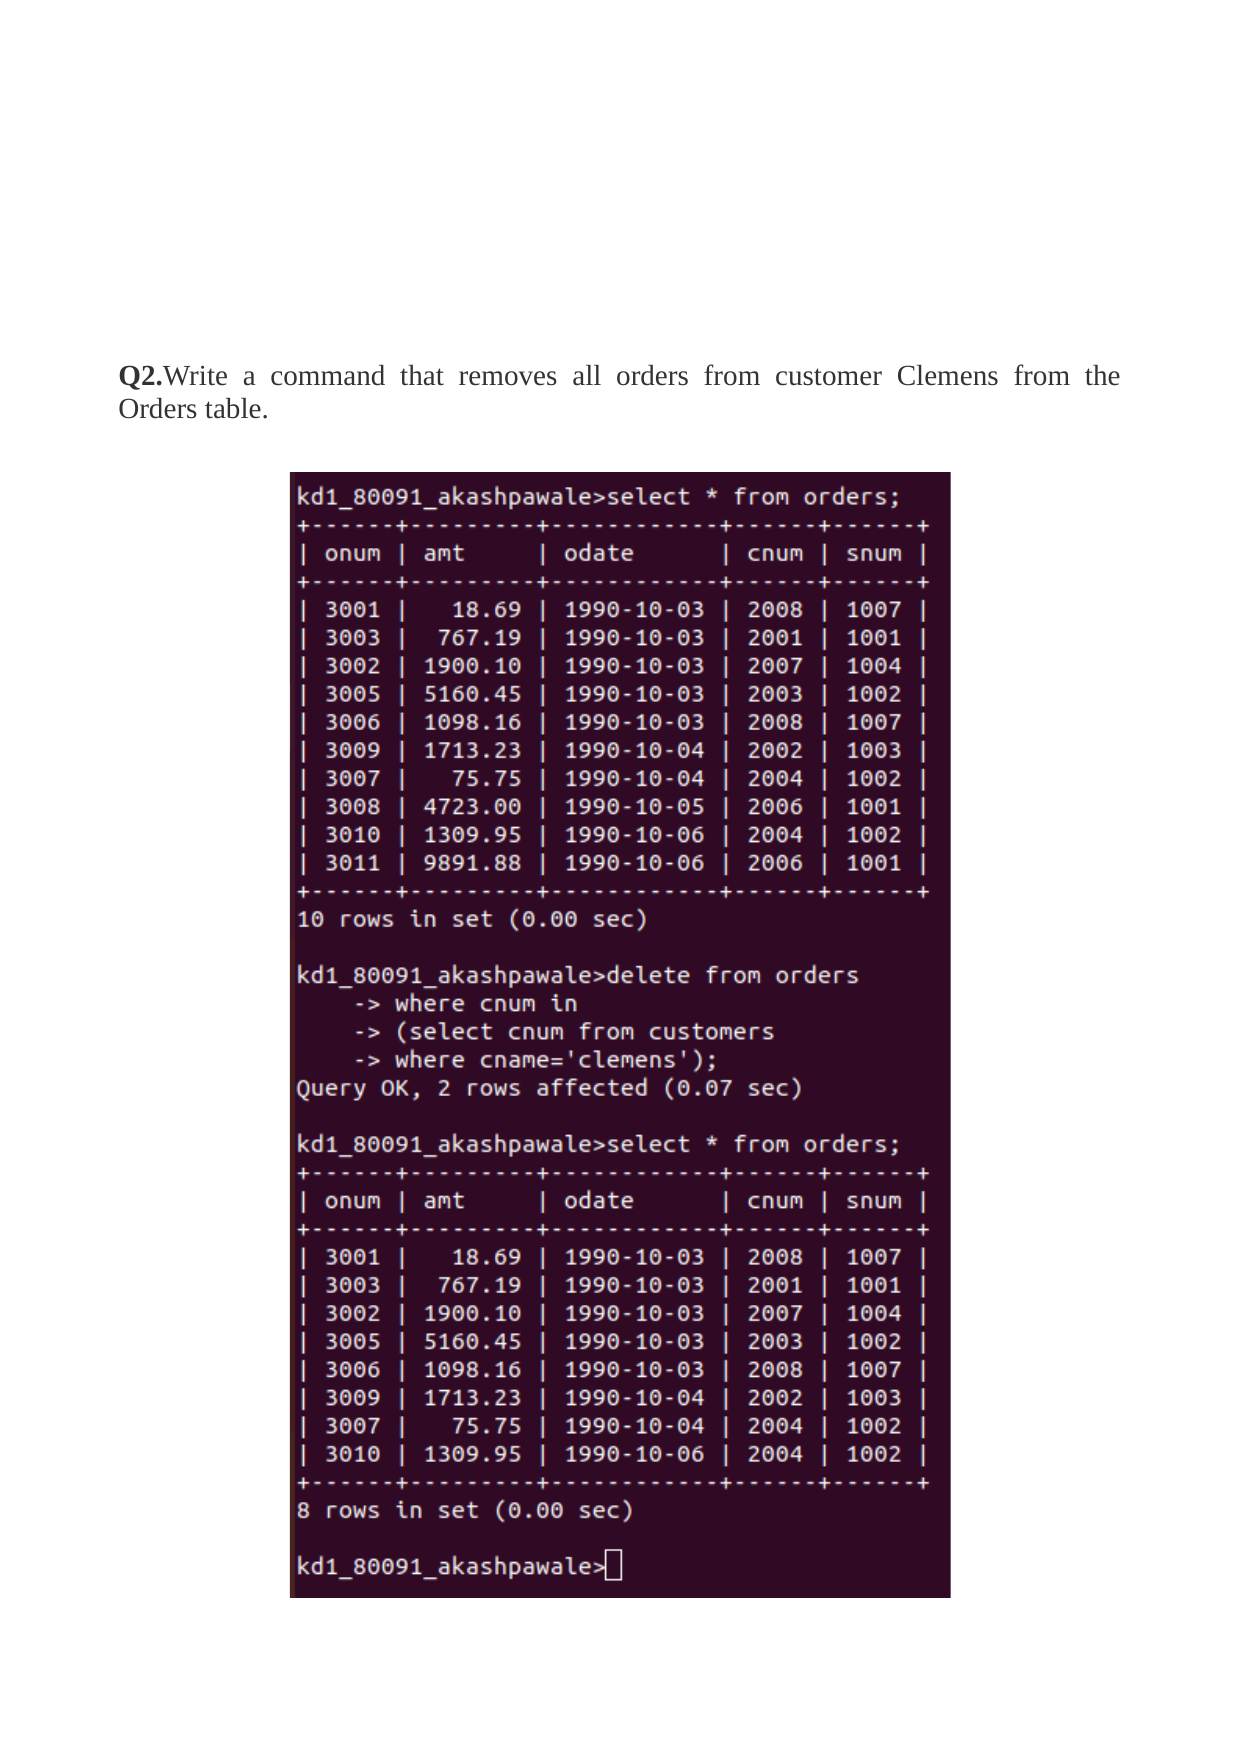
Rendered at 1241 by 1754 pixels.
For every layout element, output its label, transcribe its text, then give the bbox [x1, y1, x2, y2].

picture [289, 472, 951, 1598]
text Q2.Write a command that removes all orders from customer Clemens from the Orders table. [118, 358, 1122, 425]
